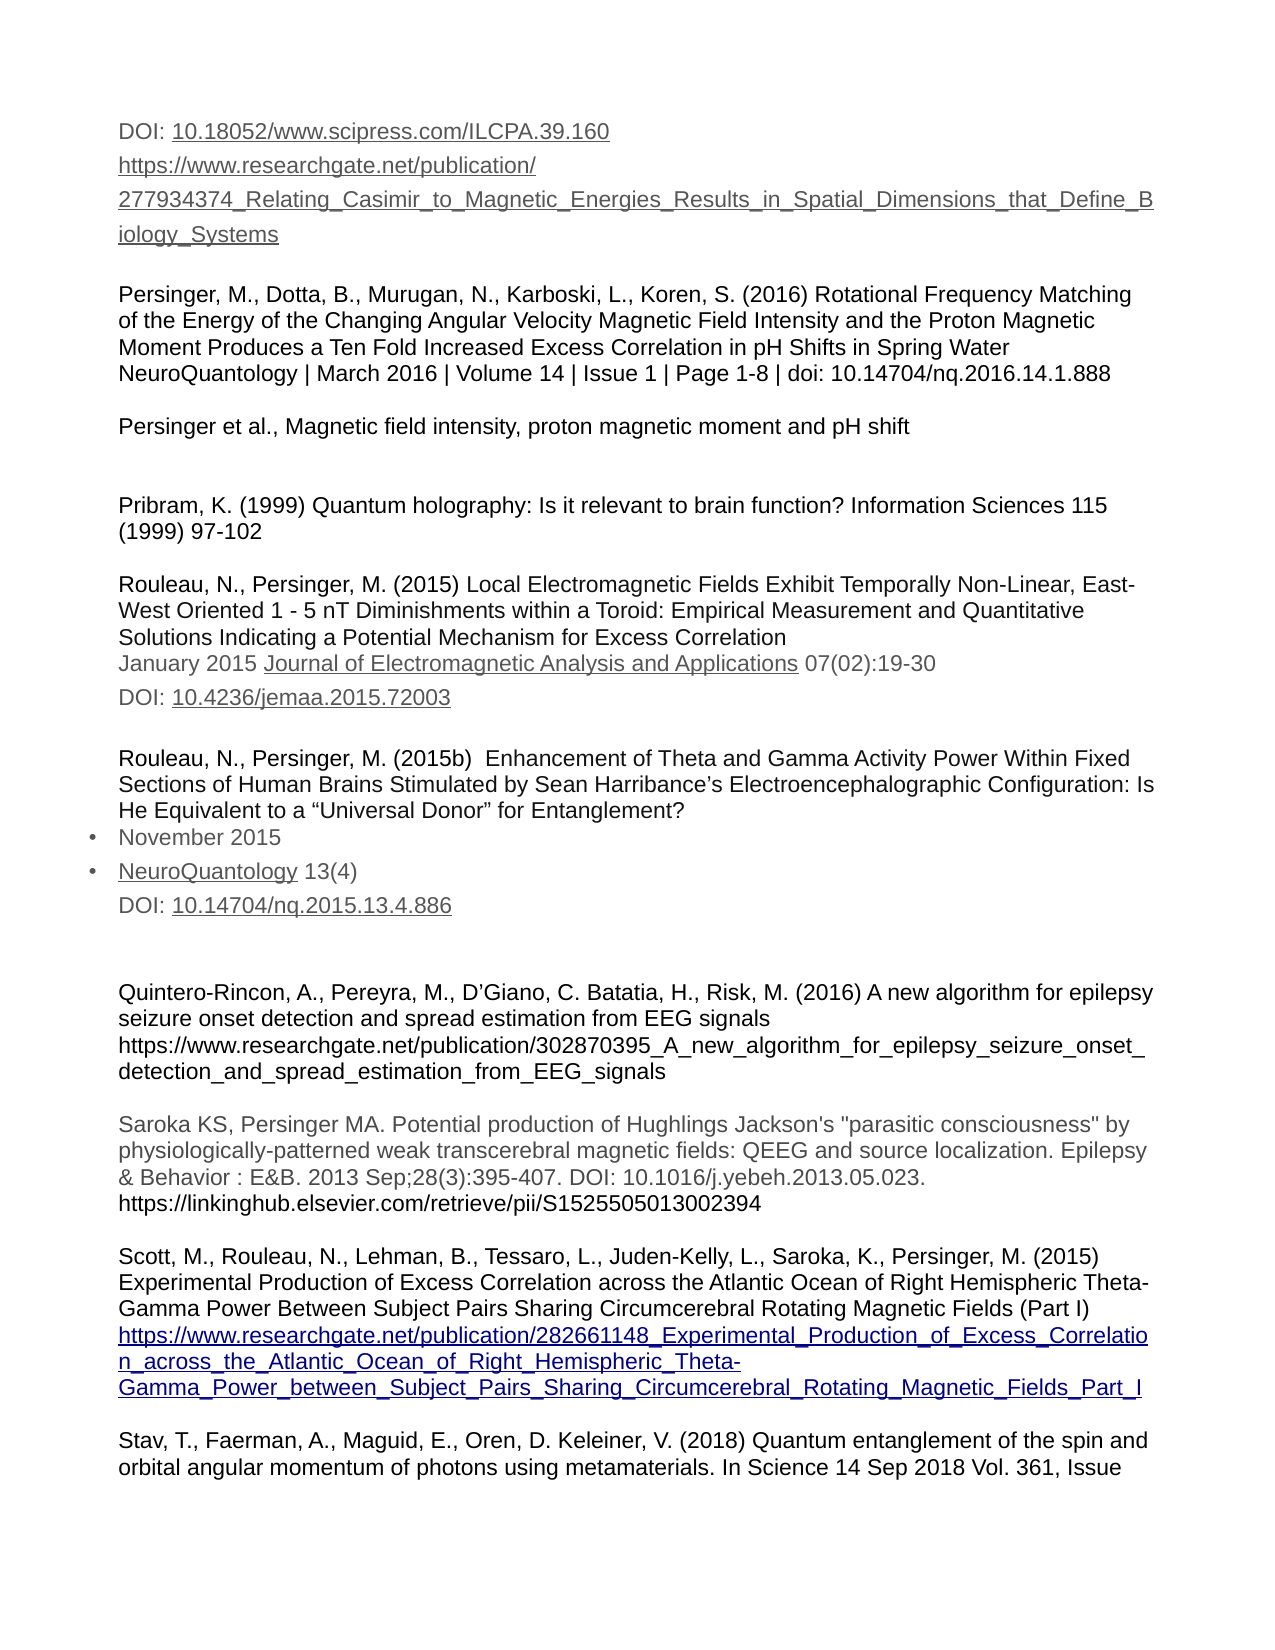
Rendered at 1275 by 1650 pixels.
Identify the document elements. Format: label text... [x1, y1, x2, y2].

list NeuroQuantology 13(4) [118, 858, 1157, 884]
text Scott, M., Rouleau, N., Lehman, B., Tessaro, L., Juden-Kelly, L., Saroka, K., Persinger, M. (2015) Experimental Production of Excess Correlation across the Atlantic Ocean of Right Hemispheric Theta-Gamma Power Between Subject Pairs Sharing Circumcerebral Rotating Magnetic Fields (Part I) https://www.researchgate.net/publication/282661148_Experimental_Production_of_Excess_Correlation_across_the_Atlantic_Ocean_of_Right_Hemispheric_Theta-Gamma_Power_between_Subject_Pairs_Sharing_Circumcerebral_Rotating_Magnetic_Fields_Part_I [118, 1243, 1157, 1401]
list January 2015 Journal of Electromagnetic Analysis and Applications 07(02):19-30 [118, 650, 1157, 676]
text DOI: 10.4236/jemaa.2015.72003 [118, 684, 1157, 711]
text DOI: 10.18052/www.scipress.com/ILCPA.39.160 [118, 118, 1157, 144]
text Persinger et al., Magnetic field intensity, proton magnetic moment and pH shift [118, 413, 1157, 439]
text Rouleau, N., Persinger, M. (2015b) Enhancement of Theta and Gamma Activity Power Within Fixed Sections of Human Brains Stimulated by Sean Harribance’s Electroencephalographic Configuration: Is He Equivalent to a “Universal Donor” for Entanglement? [118, 745, 1157, 824]
text Stav, T., Faerman, A., Maguid, E., Oren, D. Keleiner, V. (2018) Quantum entanglement of the spin and orbital angular momentum of photons using metamaterials. In Science 14 Sep 2018 Vol. 361, Issue [118, 1427, 1157, 1480]
text Saroka KS, Persinger MA. Potential production of Hughlings Jackson's "parasitic consciousness" by physiologically-patterned weak transcerebral magnetic fields: QEEG and source localization. Epilepsy & Behavior : E&B. 2013 Sep;28(3):395-407. DOI: 10.1016/j.yebeh.2013.05.023. https://linkinghub.elsevier.com/retrieve/pii/S1525505013002394 [118, 1111, 1157, 1216]
text DOI: 10.14704/nq.2015.13.4.886 [118, 892, 1157, 918]
text Quintero-Rincon, A., Pereyra, M., D’Giano, C. Batatia, H., Risk, M. (2016) A new algorithm for epilepsy seizure onset detection and spread estimation from EEG signals https://www.researchgate.net/publication/302870395_A_new_algorithm_for_epilepsy_seizure_onset_detection_and_spread_estimation_from_EEG_signals [118, 979, 1157, 1084]
text Rouleau, N., Persinger, M. (2015) Local Electromagnetic Fields Exhibit Temporally Non-Linear, East-West Oriented 1 - 5 nT Diminishments within a Toroid: Empirical Measurement and Quantitative Solutions Indicating a Potential Mechanism for Excess Correlation [118, 571, 1157, 650]
text Persinger, M., Dotta, B., Murugan, N., Karboski, L., Koren, S. (2016) Rotational Frequency Matching of the Energy of the Changing Angular Velocity Magnetic Field Intensity and the Proton Magnetic Moment Produces a Ten Fold Increased Excess Correlation in pH Shifts in Spring Water NeuroQuantology | March 2016 | Volume 14 | Issue 1 | Page 1-8 | doi: 10.14704/nq.2016.14.1.888 [118, 281, 1157, 387]
list November 2015 [118, 824, 1157, 850]
text Pribram, K. (1999) Quantum holography: Is it relevant to brain function? Information Sciences 115 (1999) 97-102 [118, 492, 1157, 545]
text https://www.researchgate.net/publication/277934374_Relating_Casimir_to_Magnetic_Energies_Results_in_Spatial_Dimensions_that_Define_Biology_Systems [118, 152, 1157, 247]
